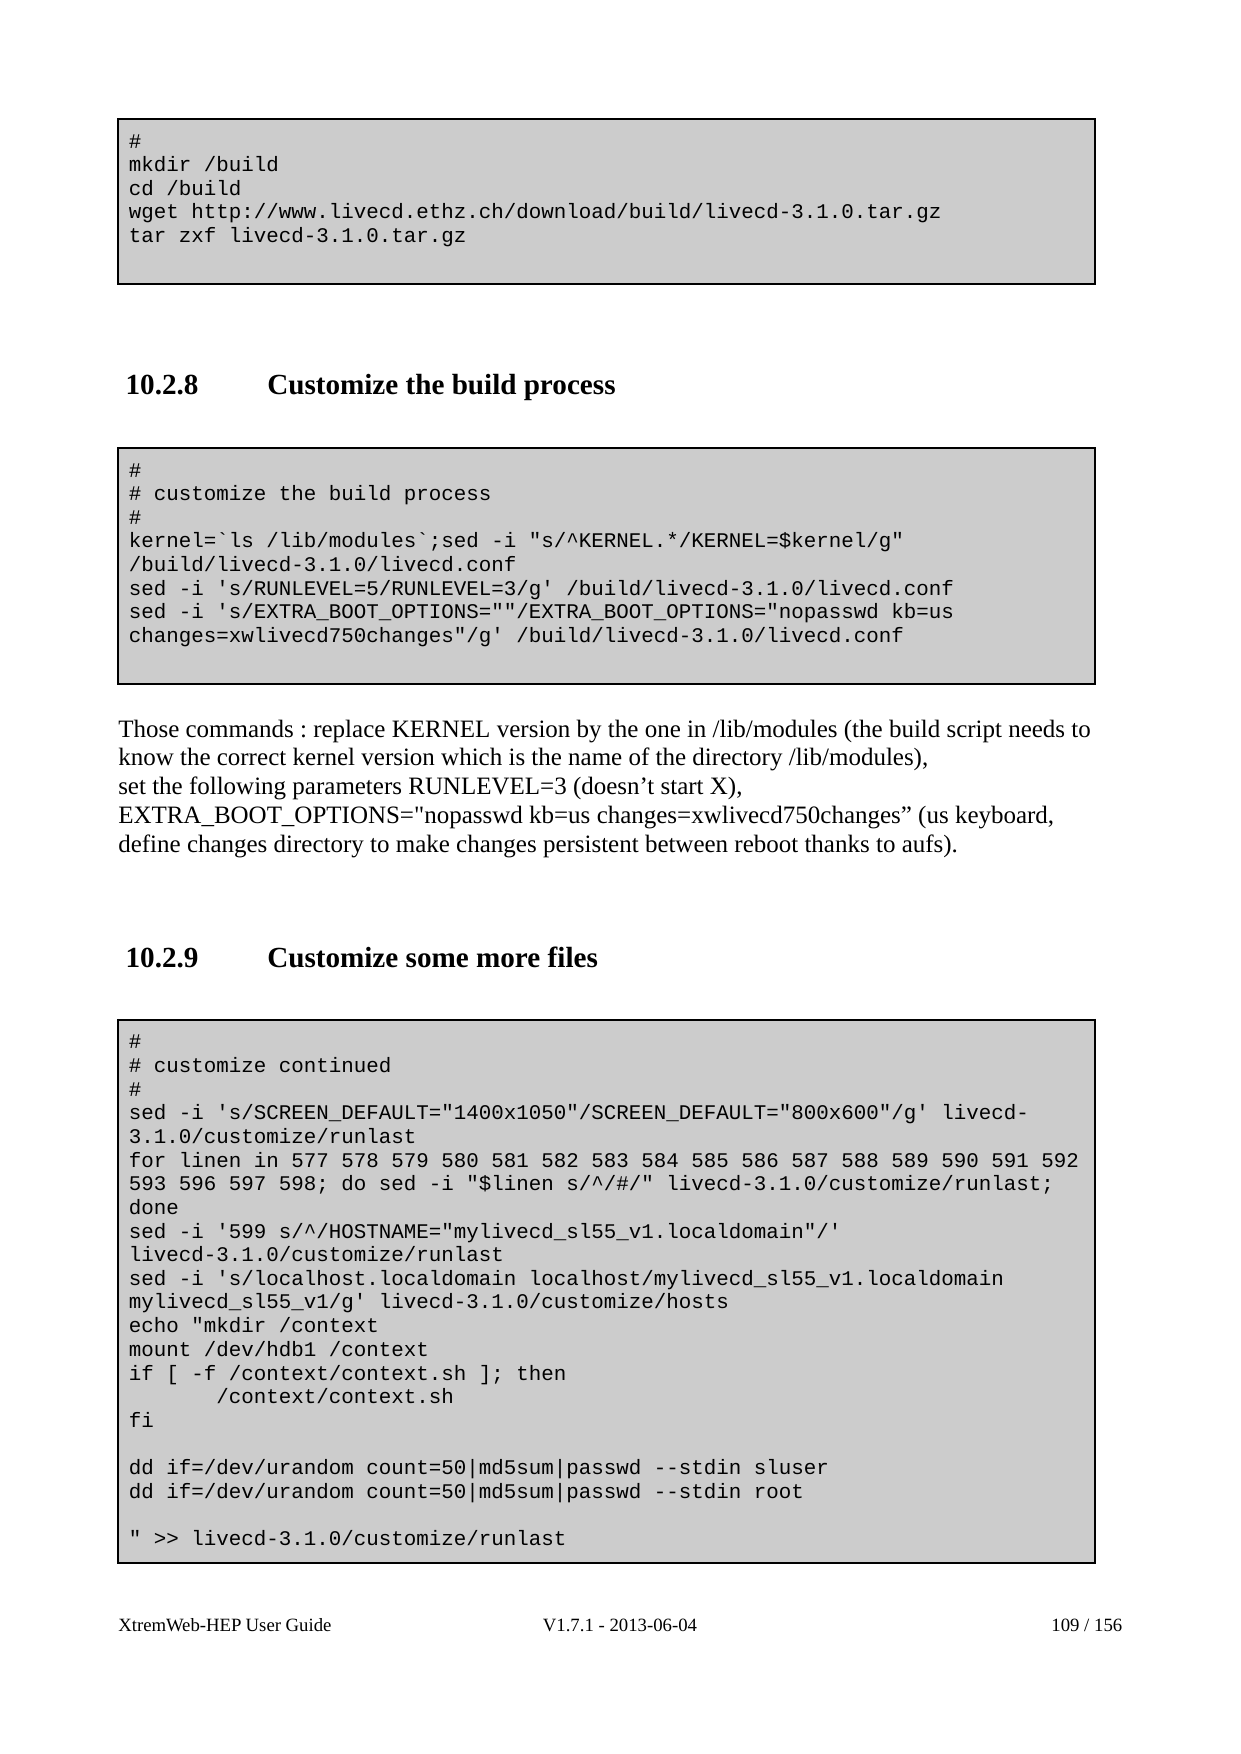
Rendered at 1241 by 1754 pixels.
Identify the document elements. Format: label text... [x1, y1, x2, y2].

table_header # # customize the build process # kernel=`ls /lib/modules`;sed -i "s/^KERNEL.*/KERNEL=$kernel/g" /build/livecd-3.1.0/livecd.conf sed -i 's/RUNLEVEL=5/RUNLEVEL=3/g' /build/livecd-3.1.0/livecd.conf sed -i 's/EXTRA_BOOT_OPTIONS=""/EXTRA_BOOT_OPTIONS="nopasswd kb=us changes=xwlivecd750changes"/g' /build/livecd-3.1.0/livecd.conf [119, 449, 1094, 683]
subtitle Customize the build process [118, 367, 1122, 434]
text Those commands : replace KERNEL version by the one in /lib/modules (the build script needs to know the correct kernel version which is the name of the directory /lib/modules), [118, 714, 1122, 771]
subtitle Customize some more files [118, 940, 1122, 973]
table_header # # customize continued # sed -i 's/SCREEN_DEFAULT="1400x1050"/SCREEN_DEFAULT="800x600"/g' livecd-3.1.0/customize/runlast for linen in 577 578 579 580 581 582 583 584 585 586 587 588 589 590 591 592 593 596 597 598; do sed -i "$linen s/^/#/" livecd-3.1.0/customize/runlast; done sed -i '599 s/^/HOSTNAME="mylivecd_sl55_v1.localdomain"/' livecd-3.1.0/customize/runlast sed -i 's/localhost.localdomain localhost/mylivecd_sl55_v1.localdomain mylivecd_sl55_v1/g' livecd-3.1.0/customize/hosts echo "mkdir /context mount /dev/hdb1 /context if [ -f /context/context.sh ]; then /context/context.sh fi dd if=/dev/urandom count=50|md5sum|passwd --stdin sluser dd if=/dev/urandom count=50|md5sum|passwd --stdin root " >> livecd-3.1.0/customize/runlast [119, 1021, 1094, 1562]
table_header # mkdir /build cd /build wget http://www.livecd.ethz.ch/download/build/livecd-3.1.0.tar.gz tar zxf livecd-3.1.0.tar.gz [119, 120, 1094, 283]
text set the following parameters RUNLEVEL=3 (doesn’t start X), EXTRA_BOOT_OPTIONS="nopasswd kb=us changes=xwlivecd750changes” (us keyboard, define changes directory to make changes persistent between reboot thanks to aufs). [118, 771, 1122, 857]
